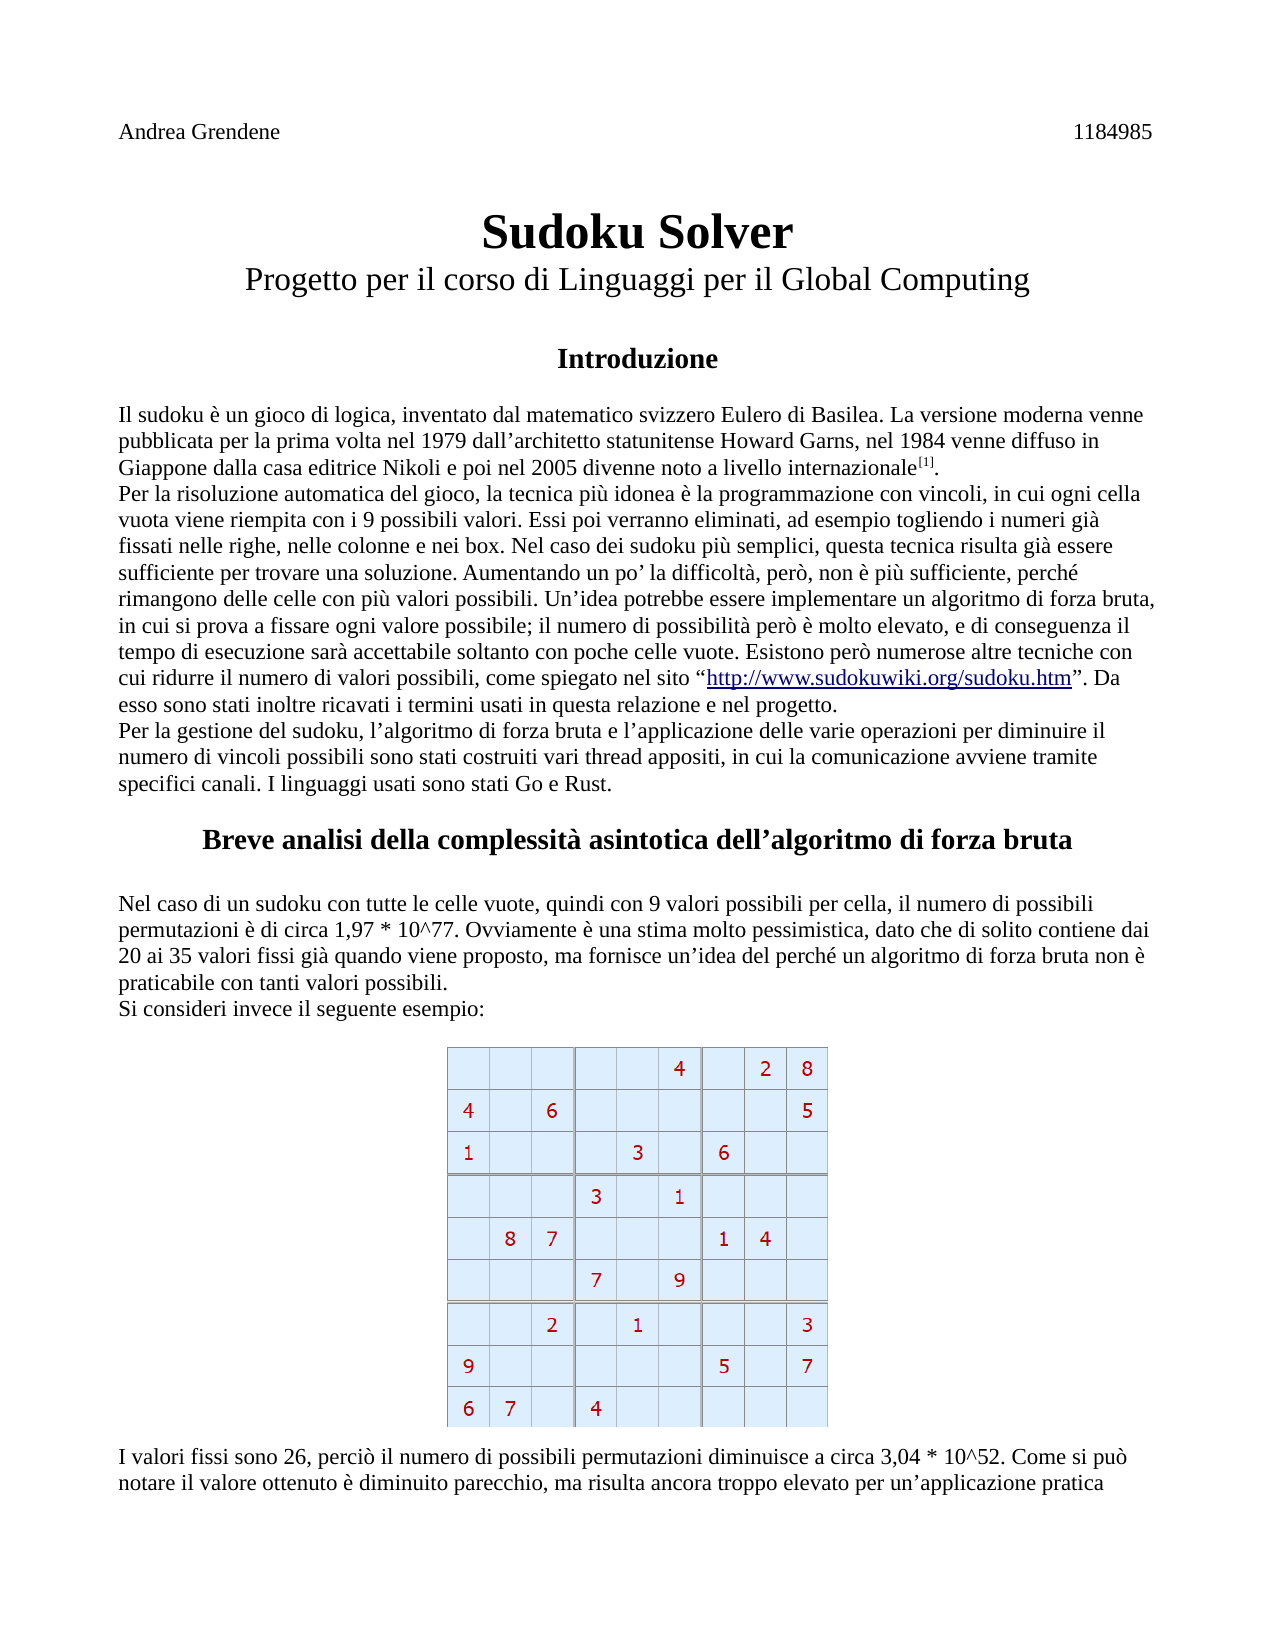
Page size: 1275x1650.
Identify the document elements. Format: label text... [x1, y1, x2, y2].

text Il sudoku è un gioco di logica, inventato dal matematico svizzero Eulero di Basilea. La versione moderna venne pubblicata per la prima volta nel 1979 dall’architetto statunitense Howard Garns, nel 1984 venne diffuso in Giappone dalla casa editrice Nikoli e poi nel 2005 divenne noto a livello internazionale[1]. Per la risoluzione automatica del gioco, la tecnica più idonea è la programmazione con vincoli, in cui ogni cella vuota viene riempita con i 9 possibili valori. Essi poi verranno eliminati, ad esempio togliendo i numeri già fissati nelle righe, nelle colonne e nei box. Nel caso dei sudoku più semplici, questa tecnica risulta già essere sufficiente per trovare una soluzione. Aumentando un po’ la difficoltà, però, non è più sufficiente, perché rimangono delle celle con più valori possibili. Un’idea potrebbe essere implementare un algoritmo di forza bruta, in cui si prova a fissare ogni valore possibile; il numero di possibilità però è molto elevato, e di conseguenza il tempo di esecuzione sarà accettabile soltanto con poche celle vuote. Esistono però numerose altre tecniche con cui ridurre il numero di valori possibili, come spiegato nel sito “http://www.sudokuwiki.org/sudoku.htm”. Da esso sono stati inoltre ricavati i termini usati in questa relazione e nel progetto. Per la gestione del sudoku, l’algoritmo di forza bruta e l’applicazione delle varie operazioni per diminuire il numero di vincoli possibili sono stati costruiti vari thread appositi, in cui la comunicazione avviene tramite specifici canali. I linguaggi usati sono stati Go e Rust. [118, 401, 1157, 796]
picture [447, 1047, 828, 1427]
text Nel caso di un sudoku con tutte le celle vuote, quindi con 9 valori possibili per cella, il numero di possibili permutazioni è di circa 1,97 * 10^77. Ovviamente è una stima molto pessimistica, dato che di solito contiene dai 20 ai 35 valori fissi già quando viene proposto, ma fornisce un’idea del perché un algoritmo di forza bruta non è praticabile con tanti valori possibili. Si consideri invece il seguente esempio: [118, 889, 1157, 1021]
text I valori fissi sono 26, perciò il numero di possibili permutazioni diminuisce a circa 3,04 * 10^52. Come si può notare il valore ottenuto è diminuito parecchio, ma risulta ancora troppo elevato per un’applicazione pratica [118, 1443, 1157, 1496]
text Sudoku Solver [118, 202, 1157, 259]
text Progetto per il corso di Linguaggi per il Global Computing [118, 259, 1157, 298]
text Breve analisi della complessità asintotica dell’algoritmo di forza bruta [118, 822, 1157, 856]
text Andrea Grendene 1184985 [118, 118, 1157, 144]
text Introduzione [118, 341, 1157, 374]
